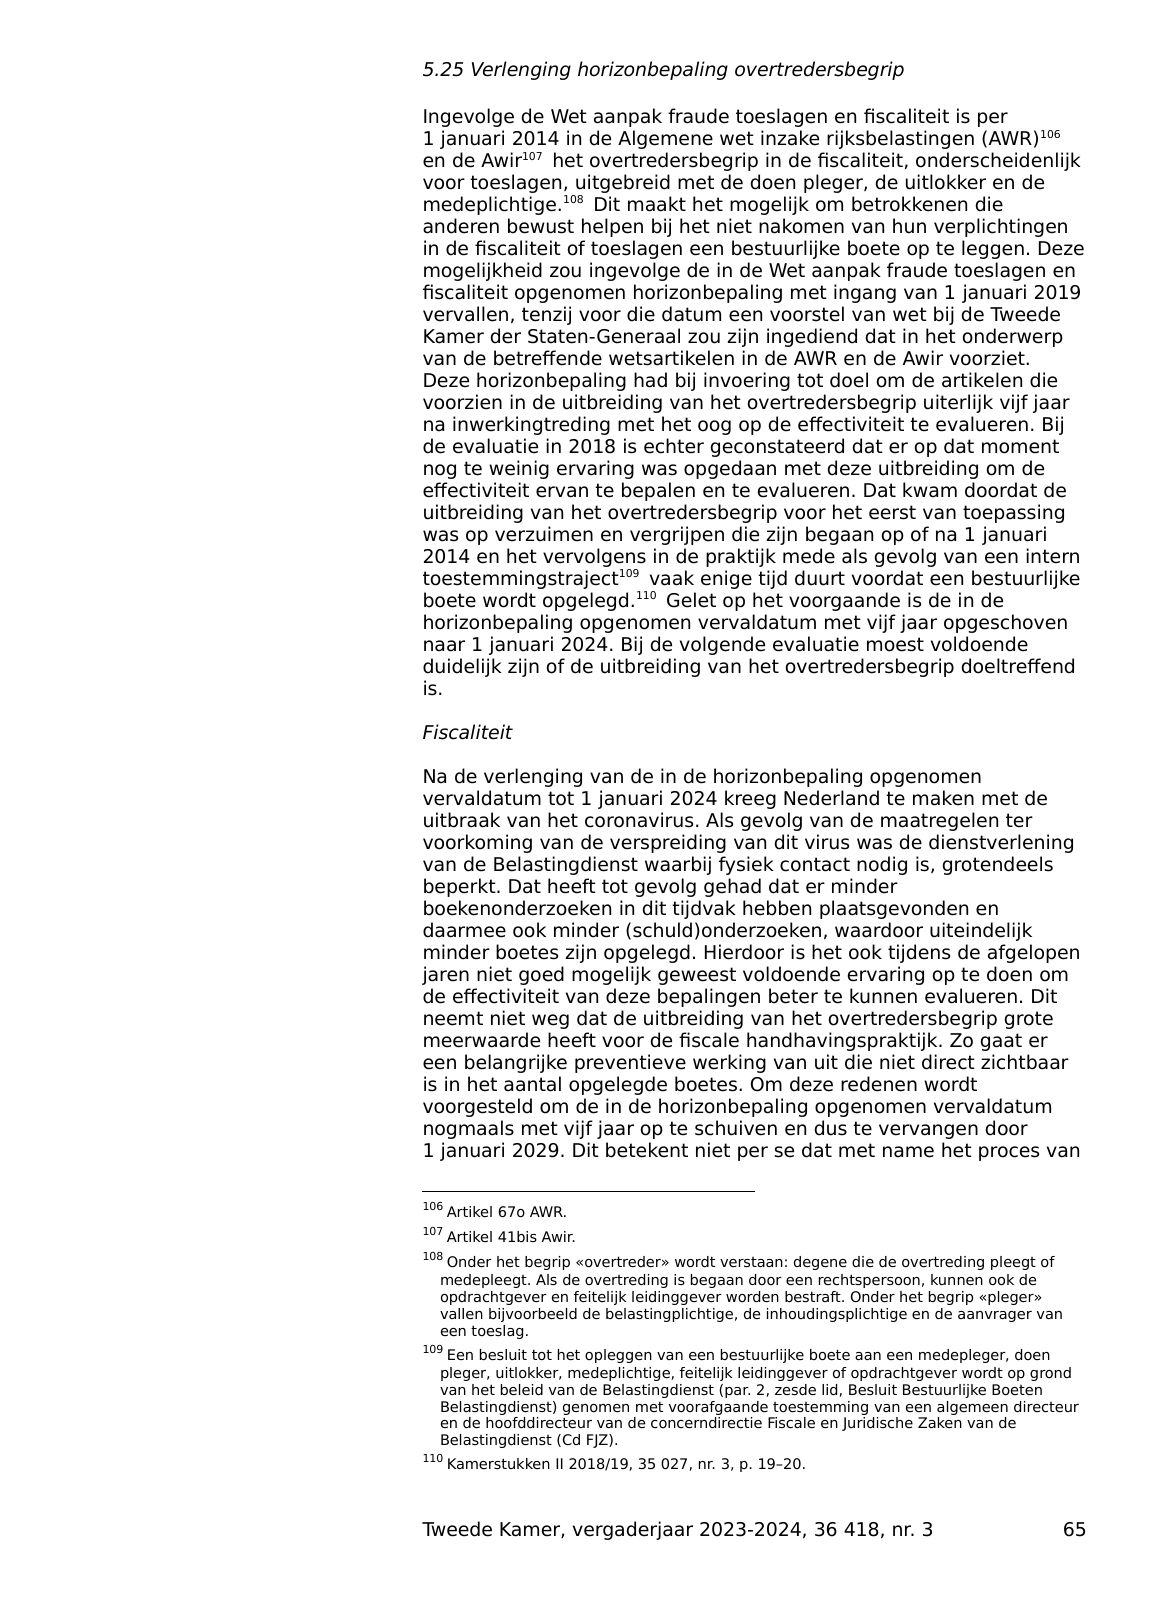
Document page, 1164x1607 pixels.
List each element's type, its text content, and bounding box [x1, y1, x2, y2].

text Artikel 41bis Awir. [422, 1225, 1087, 1247]
text Een besluit tot het opleggen van een bestuurlijke boete aan een medepleger, doen pleger, uitlokker, medeplichtige, feitelijk leidinggever of opdrachtgever wordt op grond van het beleid van de Belastingdienst (par. 2, zesde lid, Besluit Bestuurlijke Boeten Belastingdienst) genomen met voorafgaande toestemming van een algemeen directeur en de hoofddirecteur van de concerndirectie Fiscale en Juridische Zaken van de Belastingdienst (Cd FJZ). [422, 1343, 1087, 1449]
text Artikel 67o AWR. [422, 1200, 1087, 1222]
subtitle Fiscaliteit [422, 722, 1087, 744]
subtitle 5.25 Verlenging horizonbepaling overtredersbegrip [422, 59, 1087, 81]
text Onder het begrip «overtreder» wordt verstaan: degene die de overtreding pleegt of medepleegt. Als de overtreding is begaan door een rechtspersoon, kunnen ook de opdrachtgever en feitelijk leidinggever worden bestraft. Onder het begrip «pleger» vallen bijvoorbeeld de belastingplichtige, de inhoudingsplichtige en de aanvrager van een toeslag. [422, 1250, 1087, 1340]
text Ingevolge de Wet aanpak fraude toeslagen en fiscaliteit is per 1 januari 2014 in de Algemene wet inzake rijksbelastingen (AWR) en de Awir het overtredersbegrip in de fiscaliteit, onderscheidenlijk voor toeslagen, uitgebreid met de doen pleger, de uitlokker en de medeplichtige. Dit maakt het mogelijk om betrokkenen die anderen bewust helpen bij het niet nakomen van hun verplichtingen in de fiscaliteit of toeslagen een bestuurlijke boete op te leggen. Deze mogelijkheid zou ingevolge de in de Wet aanpak fraude toeslagen en fiscaliteit opgenomen horizonbepaling met ingang van 1 januari 2019 vervallen, tenzij voor die datum een voorstel van wet bij de Tweede Kamer der Staten-Generaal zou zijn ingediend dat in het onderwerp van de betreffende wetsartikelen in de AWR en de Awir voorziet. [422, 106, 1087, 370]
text Kamerstukken II 2018/19, 35 027, nr. 3, p. 19–20. [422, 1452, 1087, 1474]
text Deze horizonbepaling had bij invoering tot doel om de artikelen die voorzien in de uitbreiding van het overtredersbegrip uiterlijk vijf jaar na inwerkingtreding met het oog op de effectiviteit te evalueren. Bij de evaluatie in 2018 is echter geconstateerd dat er op dat moment nog te weinig ervaring was opgedaan met deze uitbreiding om de effectiviteit ervan te bepalen en te evalueren. Dat kwam doordat de uitbreiding van het overtredersbegrip voor het eerst van toepassing was op verzuimen en vergrijpen die zijn begaan op of na 1 januari 2014 en het vervolgens in de praktijk mede als gevolg van een intern toestemmingstraject vaak enige tijd duurt voordat een bestuurlijke boete wordt opgelegd. Gelet op het voorgaande is de in de horizonbepaling opgenomen vervaldatum met vijf jaar opgeschoven naar 1 januari 2024. Bij de volgende evaluatie moest voldoende duidelijk zijn of de uitbreiding van het overtredersbegrip doeltreffend is. [422, 370, 1087, 699]
text Na de verlenging van de in de horizonbepaling opgenomen vervaldatum tot 1 januari 2024 kreeg Nederland te maken met de uitbraak van het coronavirus. Als gevolg van de maatregelen ter voorkoming van de verspreiding van dit virus was de dienstverlening van de Belastingdienst waarbij fysiek contact nodig is, grotendeels beperkt. Dat heeft tot gevolg gehad dat er minder boekenonderzoeken in dit tijdvak hebben plaatsgevonden en daarmee ook minder (schuld)onderzoeken, waardoor uiteindelijk minder boetes zijn opgelegd. Hierdoor is het ook tijdens de afgelopen jaren niet goed mogelijk geweest voldoende ervaring op te doen om de effectiviteit van deze bepalingen beter te kunnen evalueren. Dit neemt niet weg dat de uitbreiding van het overtredersbegrip grote meerwaarde heeft voor de fiscale handhavingspraktijk. Zo gaat er een belangrijke preventieve werking van uit die niet direct zichtbaar is in het aantal opgelegde boetes. Om deze redenen wordt voorgesteld om de in de horizonbepaling opgenomen vervaldatum nogmaals met vijf jaar op te schuiven en dus te vervangen door 1 januari 2029. Dit betekent niet per se dat met name het proces van [422, 766, 1087, 1161]
